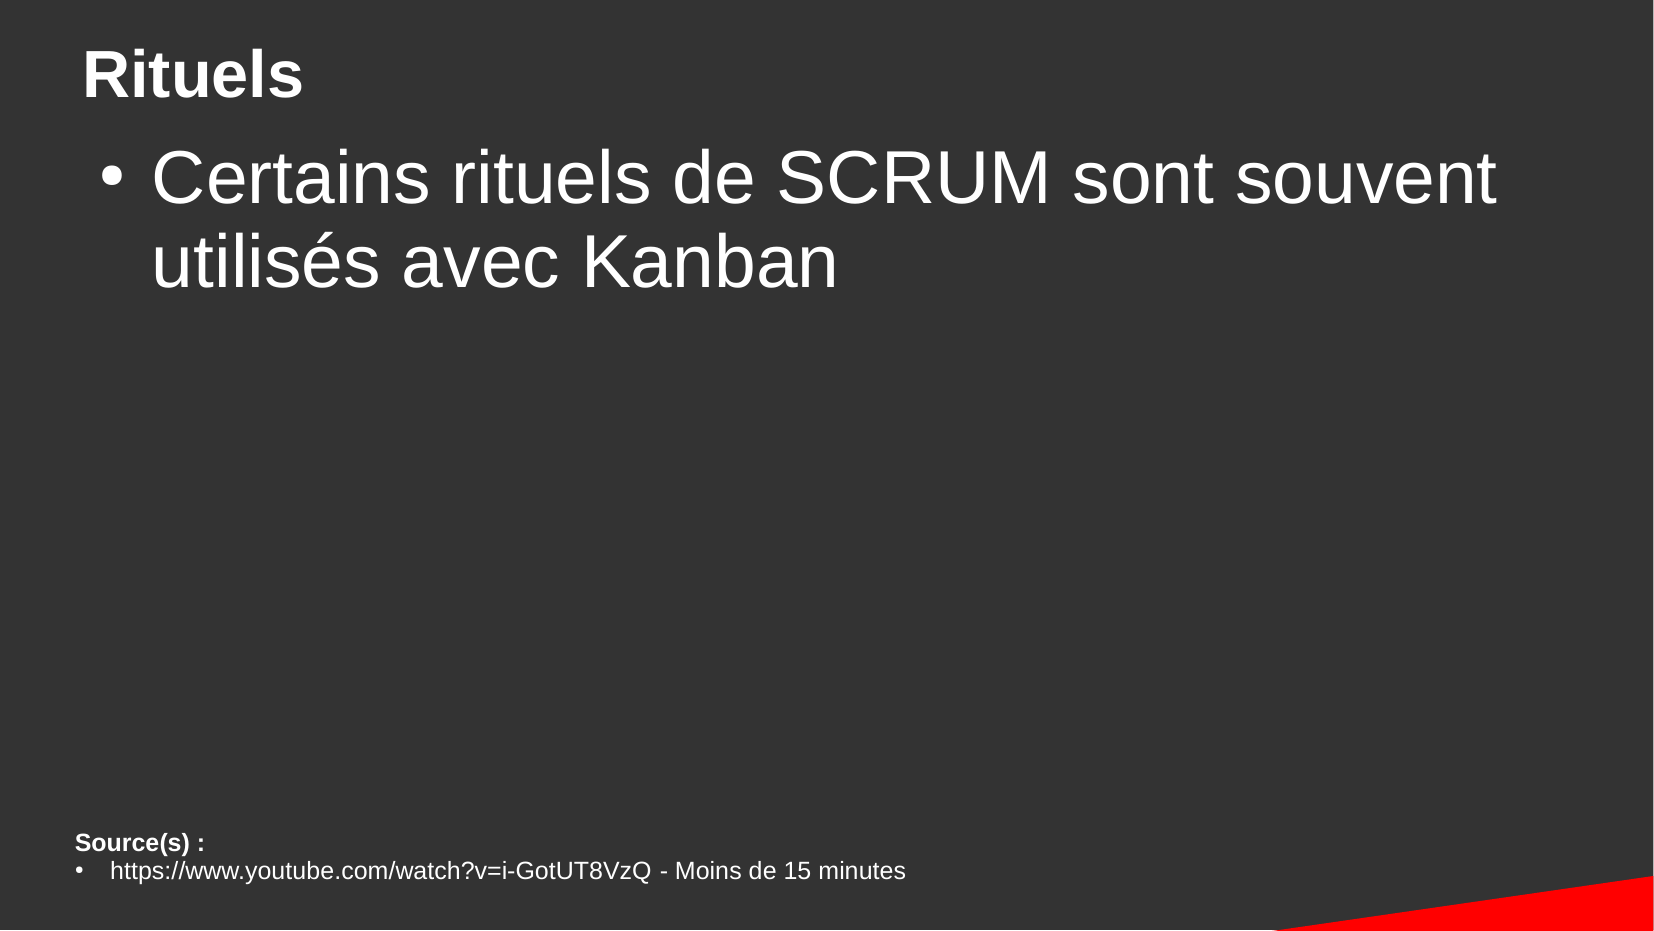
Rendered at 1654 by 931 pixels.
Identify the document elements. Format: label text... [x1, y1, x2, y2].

list Certains rituels de SCRUM sont souvent utilisés avec Kanban [80, 135, 1620, 777]
title Rituels [82, 37, 1571, 122]
text_box [1272, 875, 1654, 931]
text_box Source(s) : https://www.youtube.com/watch?v=i-GotUT8VzQ - Moins de 15 minutes [60, 821, 1546, 921]
